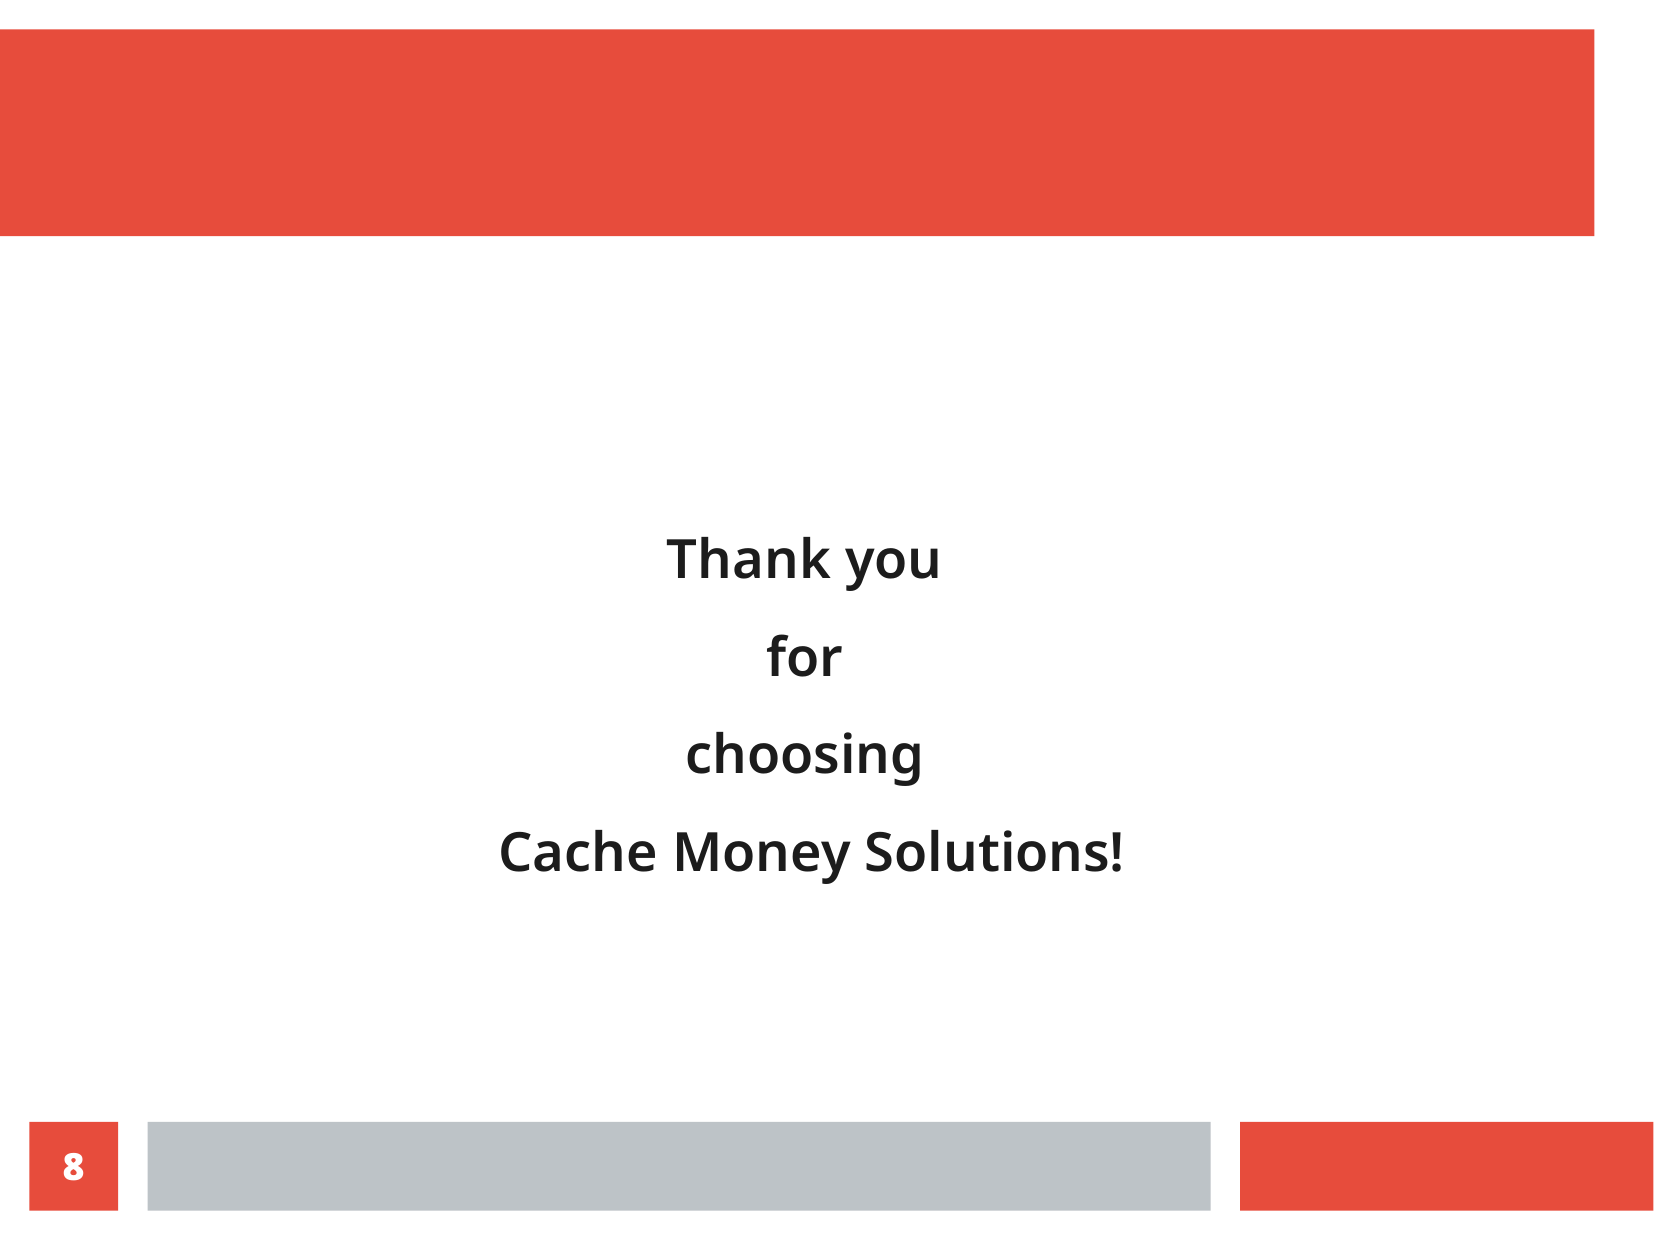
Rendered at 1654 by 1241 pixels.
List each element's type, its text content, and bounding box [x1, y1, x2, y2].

list Thank you for choosing Cache Money Solutions! [58, 324, 1565, 1093]
